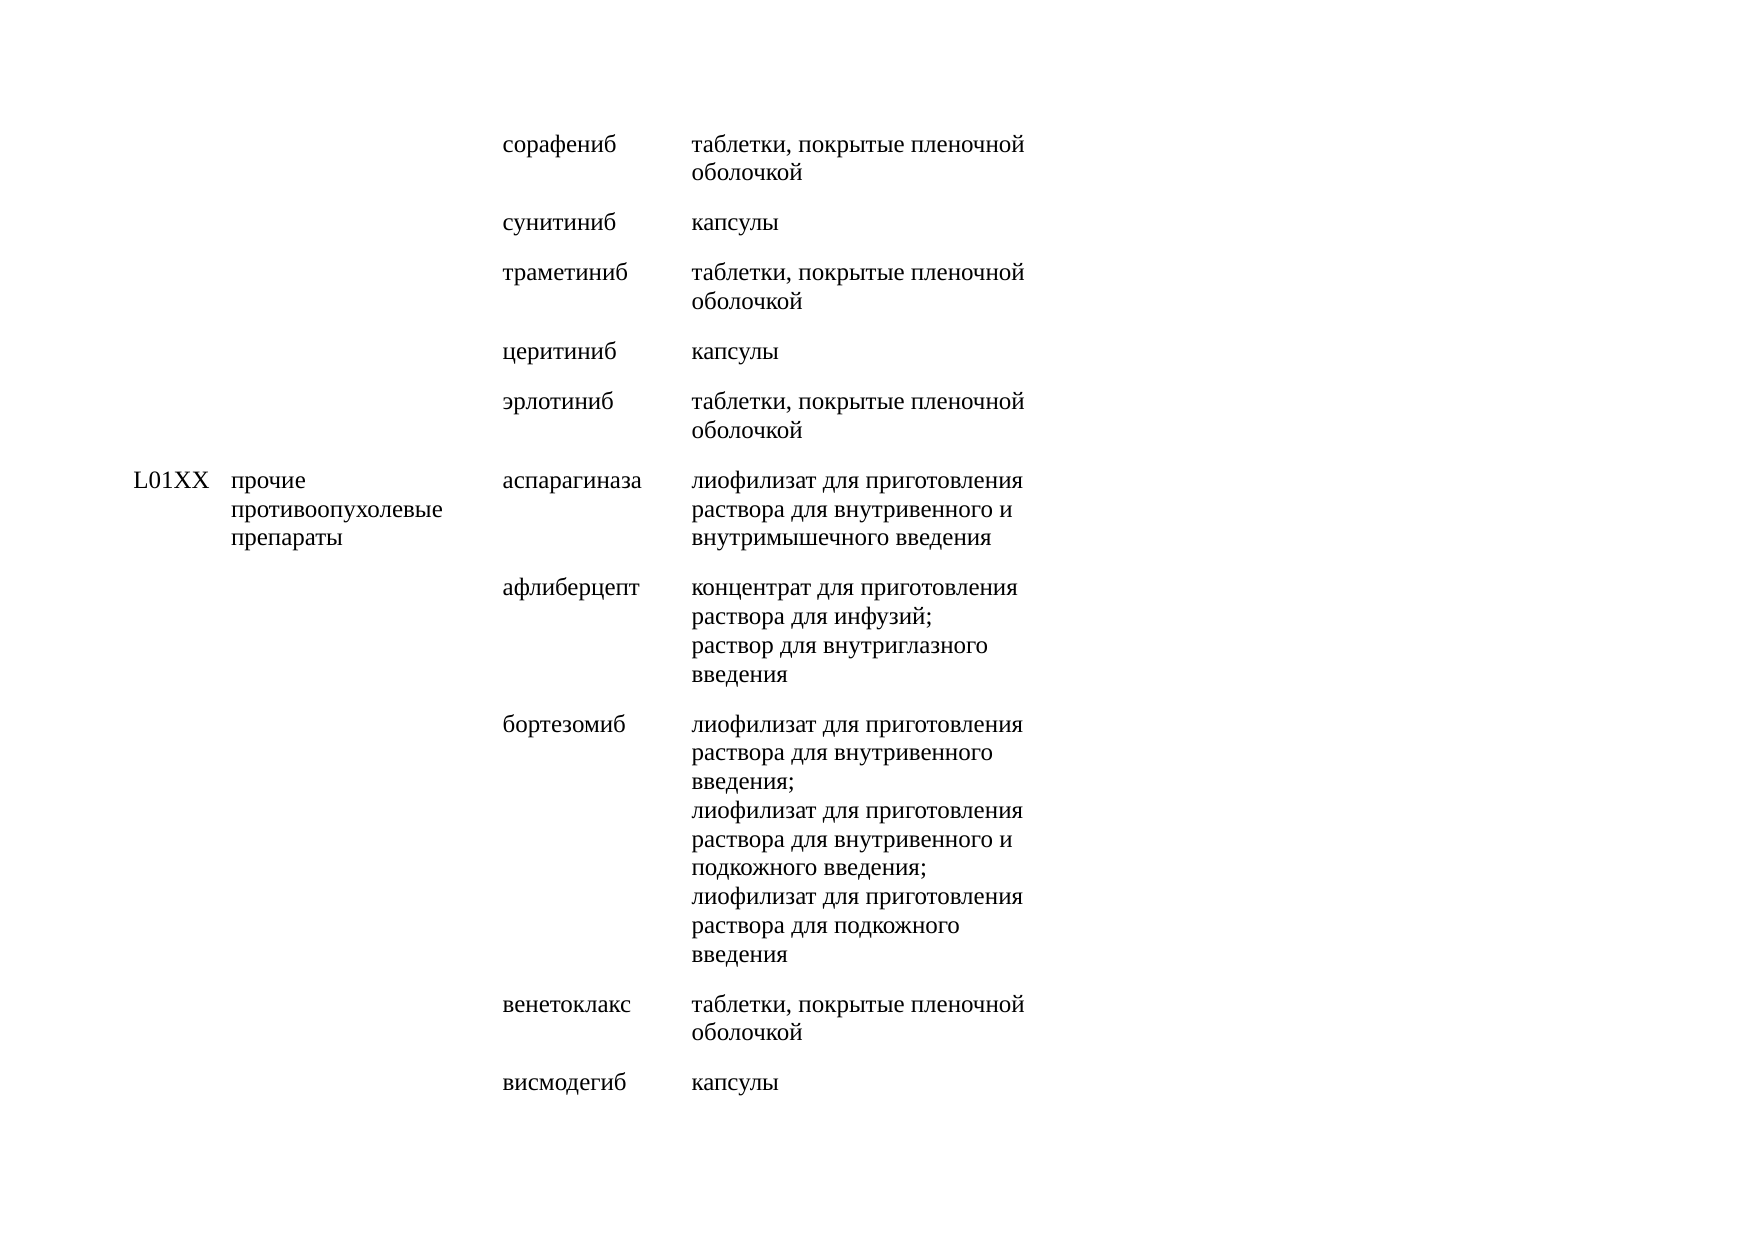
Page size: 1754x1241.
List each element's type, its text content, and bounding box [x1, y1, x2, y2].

table_cell [118, 247, 224, 326]
table_cell бортезомиб [496, 698, 685, 978]
table_cell [224, 197, 496, 247]
table_cell [224, 326, 496, 376]
table_cell [224, 562, 496, 698]
table_cell висмодегиб [496, 1057, 685, 1107]
table_cell сунитиниб [496, 197, 685, 247]
table_cell капсулы [685, 326, 1063, 376]
table_cell [118, 978, 224, 1057]
table_cell аспарагиназа [496, 454, 685, 562]
table_cell [118, 698, 224, 978]
table_cell [118, 376, 224, 454]
table_cell таблетки, покрытые пленочной оболочкой [685, 247, 1063, 326]
table_cell прочие противоопухолевые препараты [224, 454, 496, 562]
table_cell [118, 562, 224, 698]
table_cell [224, 1057, 496, 1107]
table_cell афлиберцепт [496, 562, 685, 698]
table_cell таблетки, покрытые пленочной оболочкой [685, 978, 1063, 1057]
table_cell таблетки, покрытые пленочной оболочкой [685, 376, 1063, 454]
table_cell траметиниб [496, 247, 685, 326]
table_cell таблетки, покрытые пленочной оболочкой [685, 118, 1063, 197]
table_cell L01XX [118, 454, 224, 562]
table_cell [118, 1057, 224, 1107]
table_cell [224, 118, 496, 197]
table_cell [224, 978, 496, 1057]
table_cell венетоклакс [496, 978, 685, 1057]
table_cell сорафениб [496, 118, 685, 197]
table_cell капсулы [685, 1057, 1063, 1107]
table_cell концентрат для приготовления раствора для инфузий; раствор для внутриглазного введения [685, 562, 1063, 698]
table_cell лиофилизат для приготовления раствора для внутривенного введения; лиофилизат для приготовления раствора для внутривенного и подкожного введения; лиофилизат для приготовления раствора для подкожного введения [685, 698, 1063, 978]
table_cell эрлотиниб [496, 376, 685, 454]
table_cell капсулы [685, 197, 1063, 247]
table_cell церитиниб [496, 326, 685, 376]
table_cell [224, 247, 496, 326]
table_cell [224, 698, 496, 978]
table_cell [118, 197, 224, 247]
table_cell [118, 326, 224, 376]
table_cell [224, 376, 496, 454]
table_cell [118, 118, 224, 197]
table_cell лиофилизат для приготовления раствора для внутривенного и внутримышечного введения [685, 454, 1063, 562]
